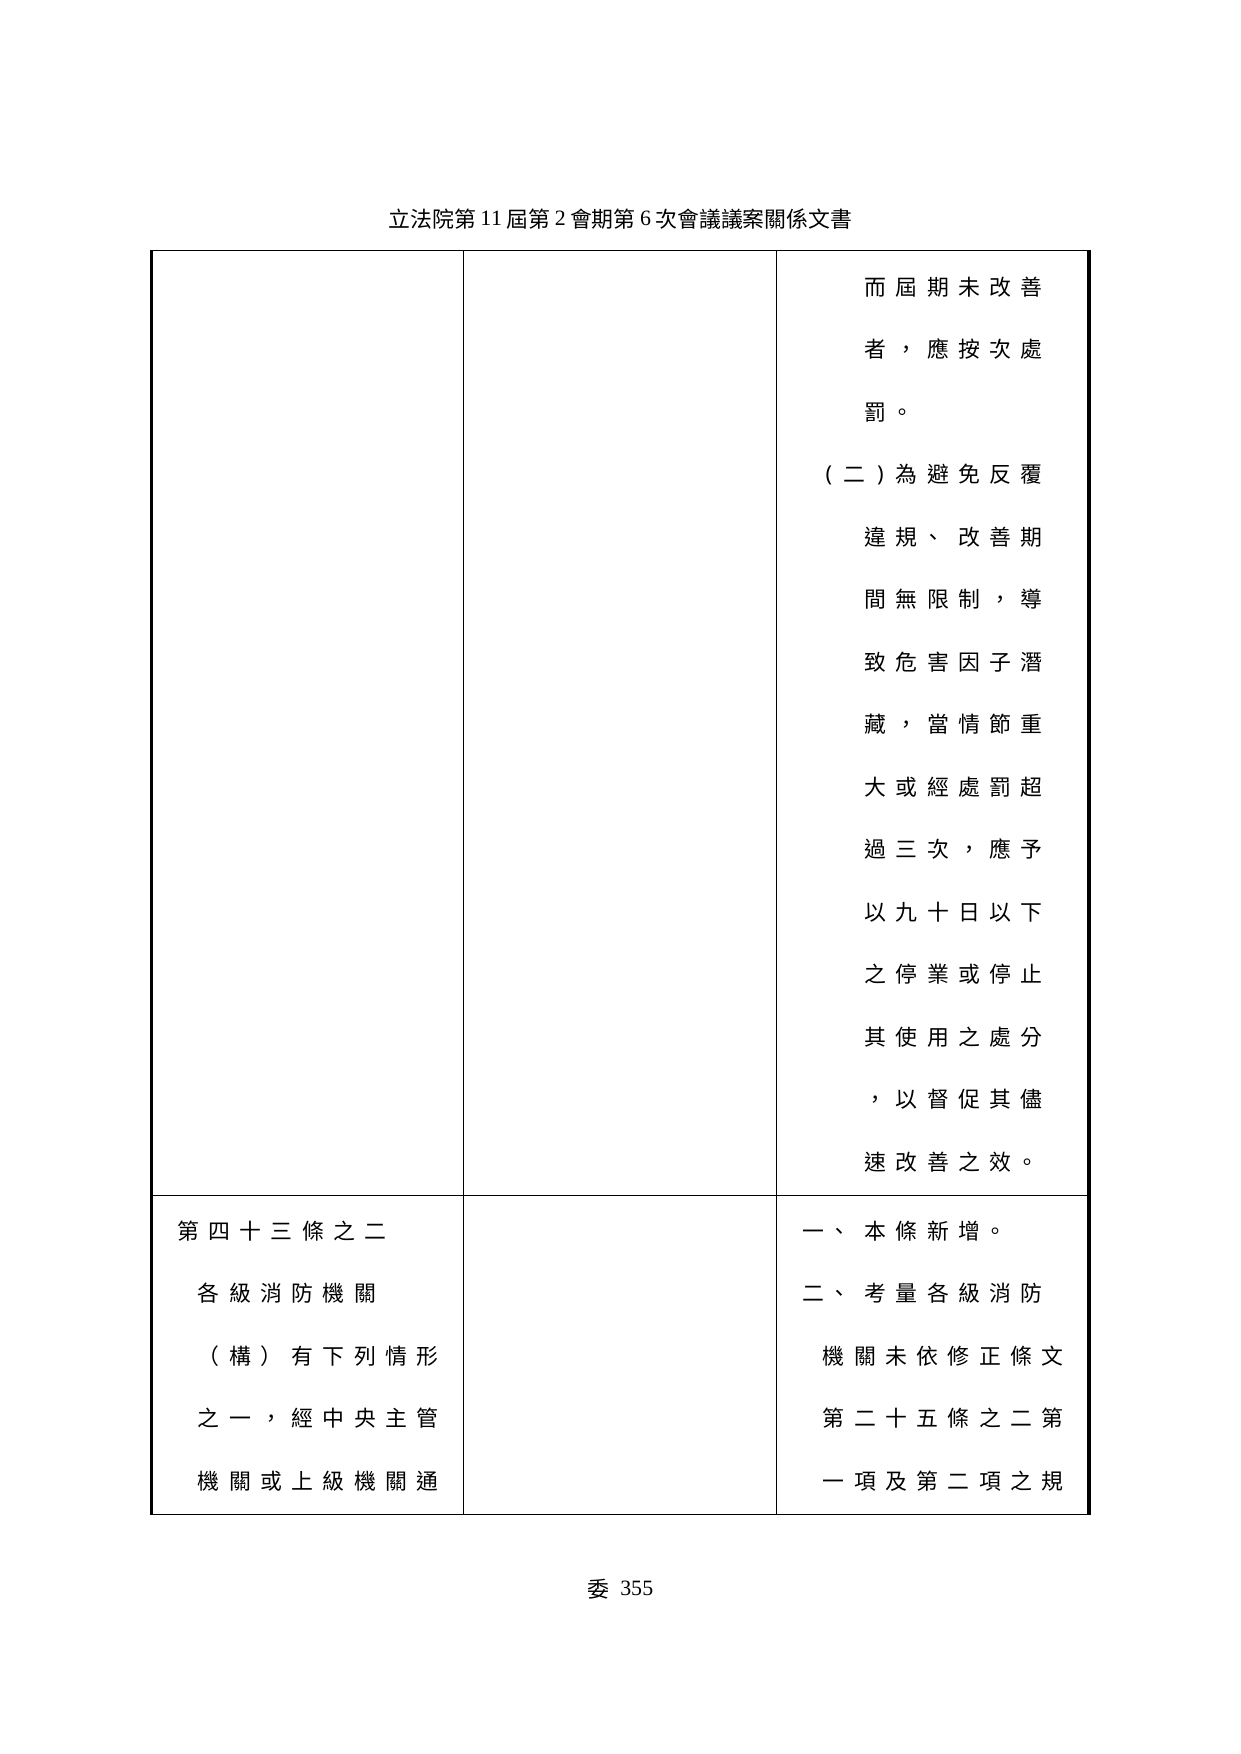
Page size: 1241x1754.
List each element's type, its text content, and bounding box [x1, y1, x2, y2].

table_cell 一、本條新增。 二、考量各級消防機關未依修正條文第二十五條之二第一項及第二項之規 [777, 1196, 1087, 1514]
table_cell [464, 1196, 776, 1514]
table_cell [153, 251, 463, 1194]
table_cell 第四十三條之二 各級消防機關（構）有下列情形之一，經中央主管機關或上級機關通 [153, 1196, 463, 1514]
table_cell [464, 251, 776, 1194]
table_cell 而屆期未改善者，應按次處罰。 (二)為避免反覆違規、改善期間無限制，導致危害因子潛藏，當情節重大或經處罰超過三次，應予以九十日以下之停業或停止其使用之處分，以督促其儘速改善之效。 [777, 251, 1087, 1194]
